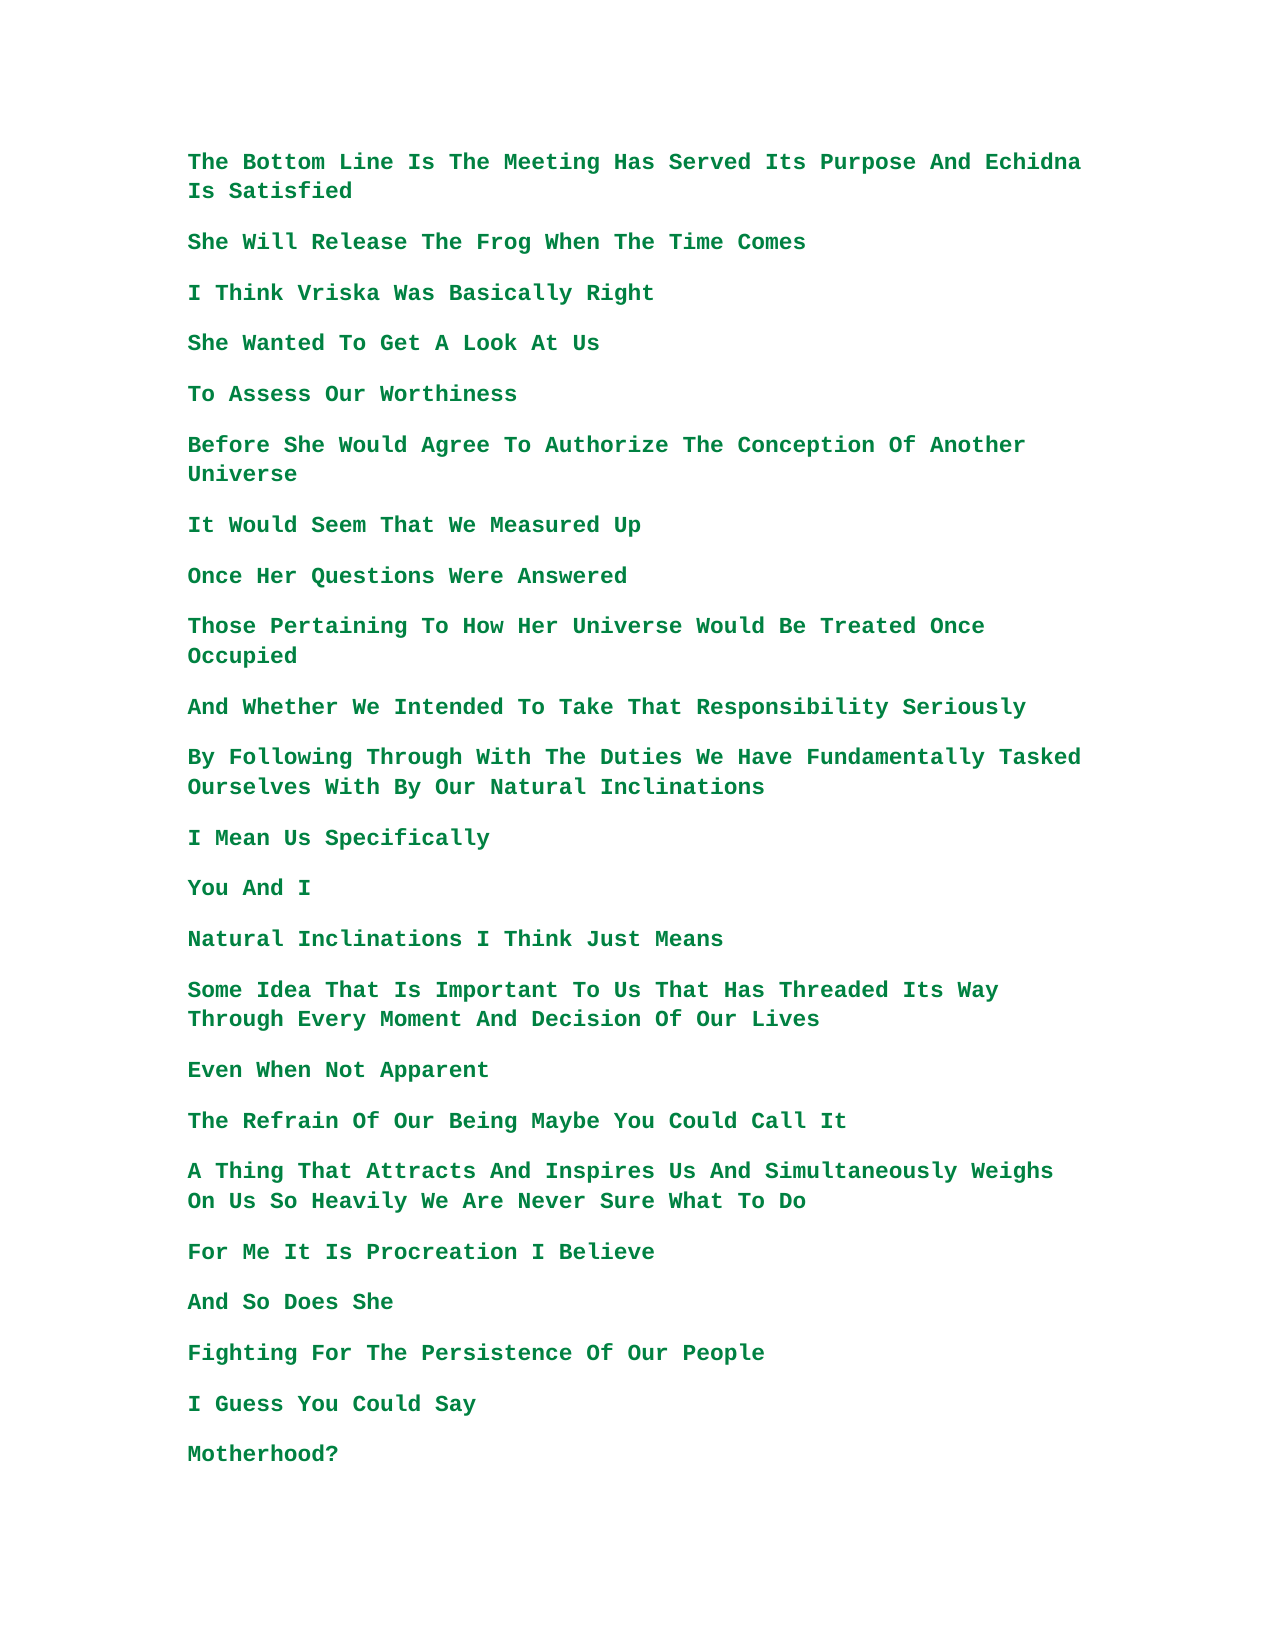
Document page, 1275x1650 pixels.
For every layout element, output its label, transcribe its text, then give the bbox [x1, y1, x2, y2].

text You And I [187, 877, 1087, 903]
text Those Pertaining To How Her Universe Would Be Treated Once Occupied [187, 614, 1087, 670]
text Natural Inclinations I Think Just Means [187, 927, 1087, 953]
text A Thing That Attracts And Inspires Us And Simultaneously Weighs On Us So Heavily We Are Never Sure What To Do [187, 1159, 1087, 1215]
text Before She Would Agree To Authorize The Conception Of Another Universe [187, 433, 1087, 489]
text The Bottom Line Is The Meeting Has Served Its Purpose And Echidna Is Satisfied [187, 150, 1087, 206]
text For Me It Is Procreation I Believe [187, 1240, 1087, 1266]
text And Whether We Intended To Take That Responsibility Seriously [187, 695, 1087, 721]
text I Guess You Could Say [187, 1392, 1087, 1418]
text I Think Vriska Was Basically Right [187, 281, 1087, 307]
text The Refrain Of Our Being Maybe You Could Call It [187, 1109, 1087, 1135]
text Once Her Questions Were Answered [187, 564, 1087, 590]
text Motherhood? [187, 1442, 1087, 1468]
text Even When Not Apparent [187, 1058, 1087, 1084]
text I Mean Us Specifically [187, 826, 1087, 852]
text Fighting For The Persistence Of Our People [187, 1341, 1087, 1367]
text To Assess Our Worthiness [187, 382, 1087, 408]
text Some Idea That Is Important To Us That Has Threaded Its Way Through Every Moment And Decision Of Our Lives [187, 978, 1087, 1034]
text By Following Through With The Duties We Have Fundamentally Tasked Ourselves With By Our Natural Inclinations [187, 746, 1087, 801]
text And So Does She [187, 1291, 1087, 1317]
text She Will Release The Frog When The Time Comes [187, 230, 1087, 256]
text It Would Seem That We Measured Up [187, 513, 1087, 539]
text She Wanted To Get A Look At Us [187, 332, 1087, 358]
